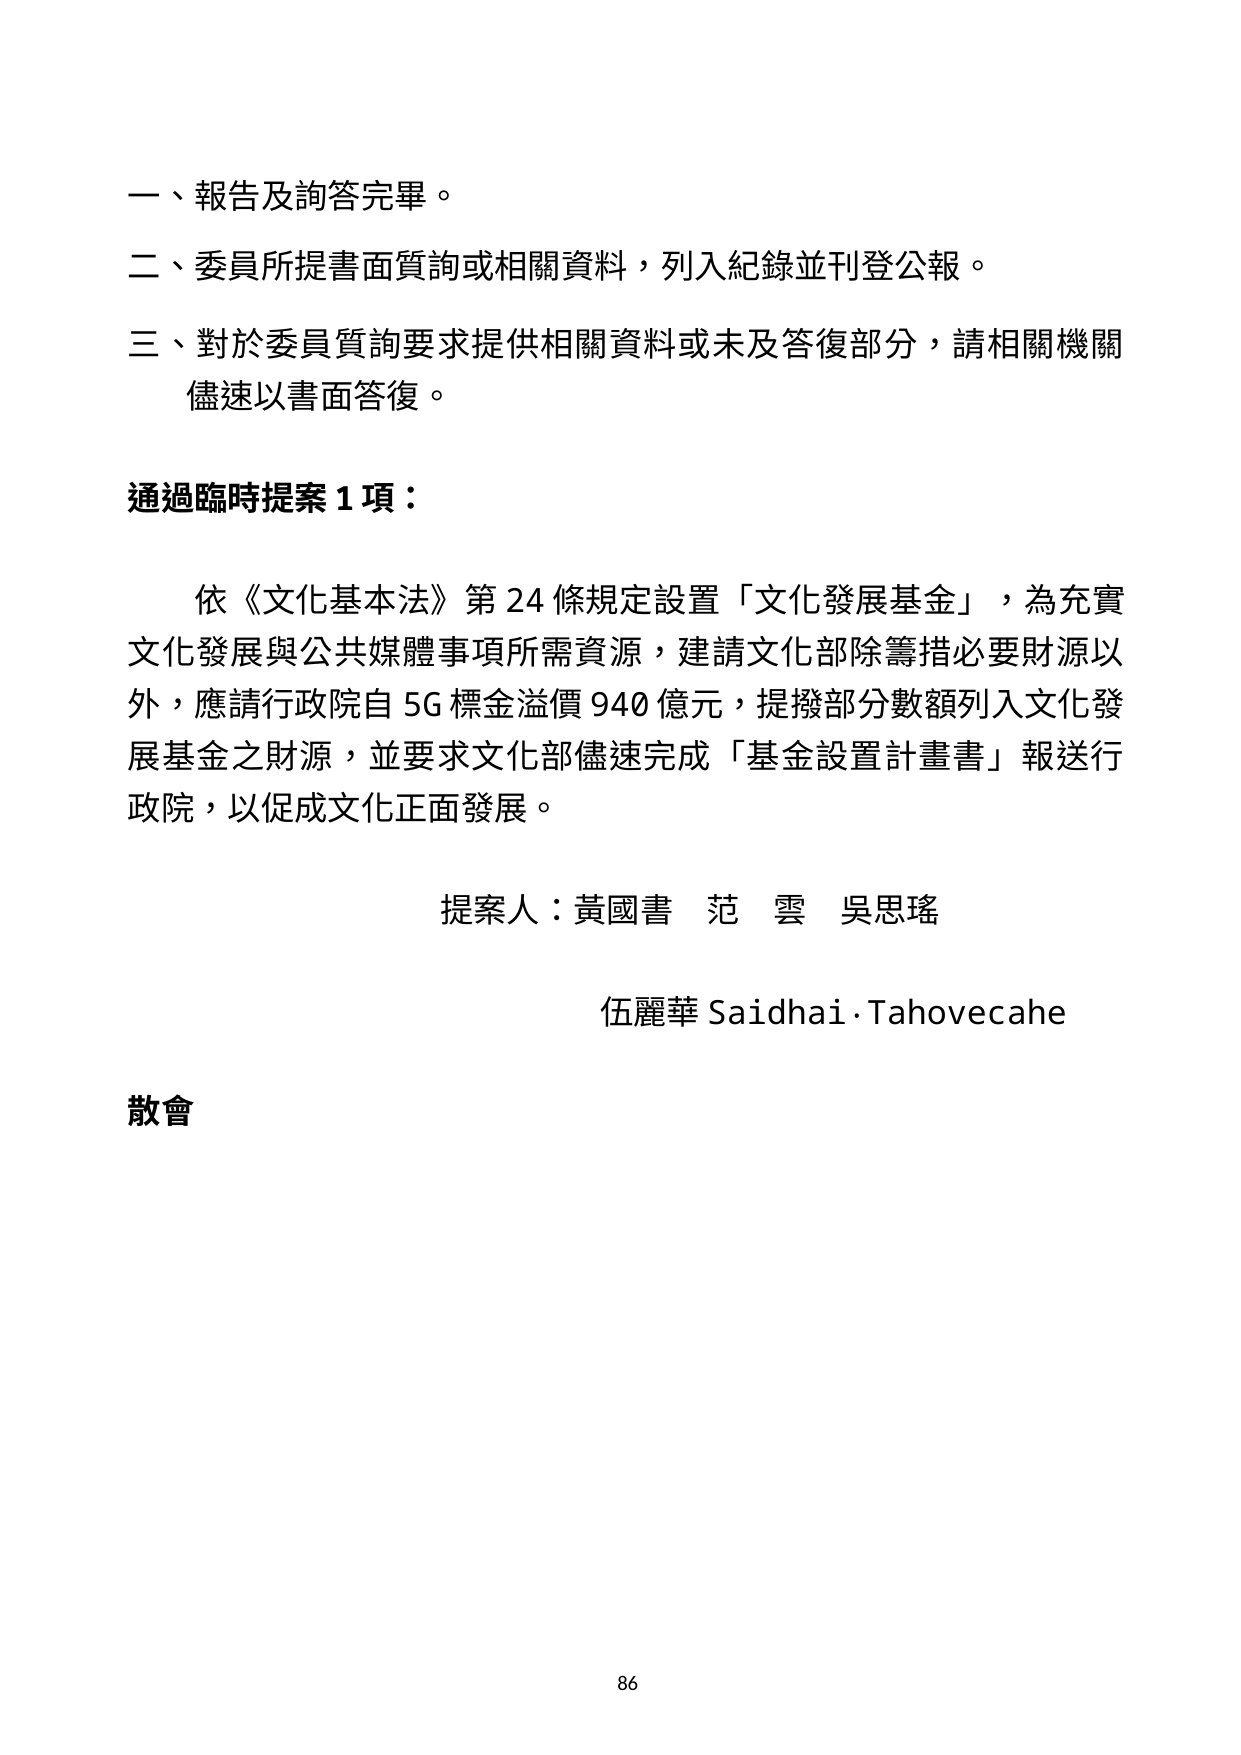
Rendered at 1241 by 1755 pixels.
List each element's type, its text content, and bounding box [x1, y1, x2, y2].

text 散會 [127, 1085, 1125, 1133]
text 二、委員所提書面質詢或相關資料，列入紀錄並刊登公報。 [127, 237, 1127, 289]
text 通過臨時提案1項： [128, 468, 1125, 521]
text 提案人：黃國書 范 雲 吳思瑤 [440, 881, 1125, 933]
text 伍麗華Saidhai‧Tahovecahe [440, 983, 1125, 1035]
text 三、對於委員質詢要求提供相關資料或未及答復部分，請相關機關儘速以書面答復。 [128, 314, 1125, 418]
text 依《文化基本法》第24條規定設置「文化發展基金」，為充實文化發展與公共媒體事項所需資源，建請文化部除籌措必要財源以外，應請行政院自5G標金溢價940億元，提撥部分數額列入文化發展基金之財源，並要求文化部儘速完成「基金設置計畫書」報送行政院，以促成文化正面發展。 [128, 571, 1125, 831]
text 一、報告及詢答完畢。 [127, 166, 1127, 218]
